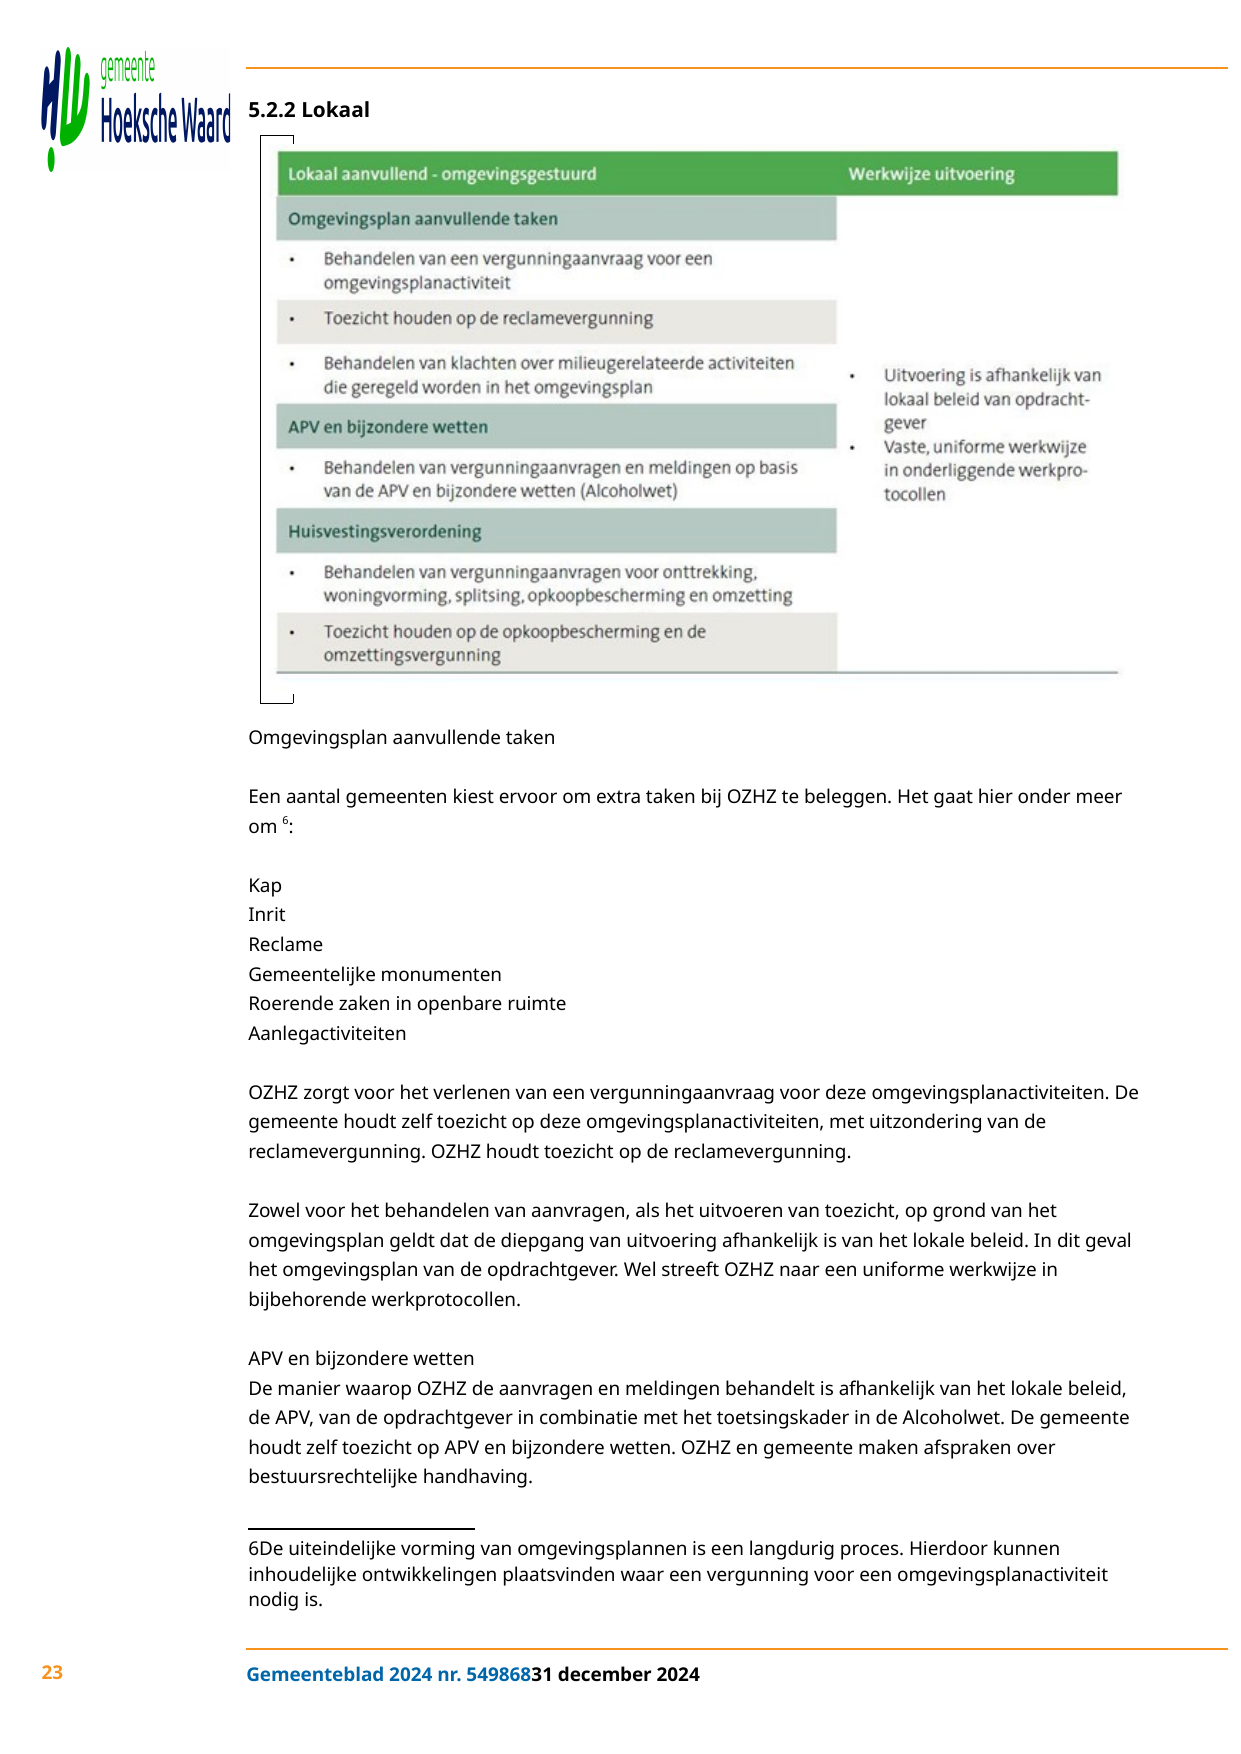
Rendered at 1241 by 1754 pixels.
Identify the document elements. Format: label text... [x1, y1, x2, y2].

text Roerende zaken in openbare ruimte [248, 990, 1152, 1016]
text De uiteindelijke vorming van omgevingsplannen is een langdurig proces. Hierdoor kunnen inhoudelijke ontwikkelingen plaatsvinden waar een vergunning voor een omgevingsplanactiviteit nodig is. [248, 1535, 1152, 1612]
text APV en bijzondere wetten [248, 1345, 1152, 1371]
text Een aantal gemeenten kiest ervoor om extra taken bij OZHZ te beleggen. Het gaat hier onder meer om : [248, 783, 1152, 839]
text Kap [248, 872, 1152, 898]
text Zowel voor het behandelen van aanvragen, als het uitvoeren van toezicht, op grond van het omgevingsplan geldt dat de diepgang van uitvoering afhankelijk is van het lokale beleid. In dit geval het omgevingsplan van de opdrachtgever. Wel streeft OZHZ naar een uniforme werkwijze in bijbehorende werkprotocollen. [248, 1197, 1152, 1312]
picture [41, 47, 231, 172]
text 5.2.2 Lokaal [248, 95, 1152, 123]
text Omgevingsplan aanvullende taken [248, 724, 1152, 750]
text Gemeentelijke monumenten [248, 961, 1152, 987]
text Reclame [248, 931, 1152, 957]
text Aanlegactiviteiten [248, 1020, 1152, 1046]
text De manier waarop OZHZ de aanvragen en meldingen behandelt is afhankelijk van het lokale beleid, de APV, van de opdrachtgever in combinatie met het toetsingskader in de Alcoholwet. De gemeente houdt zelf toezicht op APV en bijzondere wetten. OZHZ en gemeente maken afspraken over bestuursrechtelijke handhaving. [248, 1375, 1152, 1489]
text OZHZ zorgt voor het verlenen van een vergunningaanvraag voor deze omgevingsplanactiviteiten. De gemeente houdt zelf toezicht op deze omgevingsplanactiviteiten, met uitzondering van de reclamevergunning. OZHZ houdt toezicht op de reclamevergunning. [248, 1079, 1152, 1164]
picture [268, 144, 1125, 694]
text Inrit [248, 902, 1152, 927]
